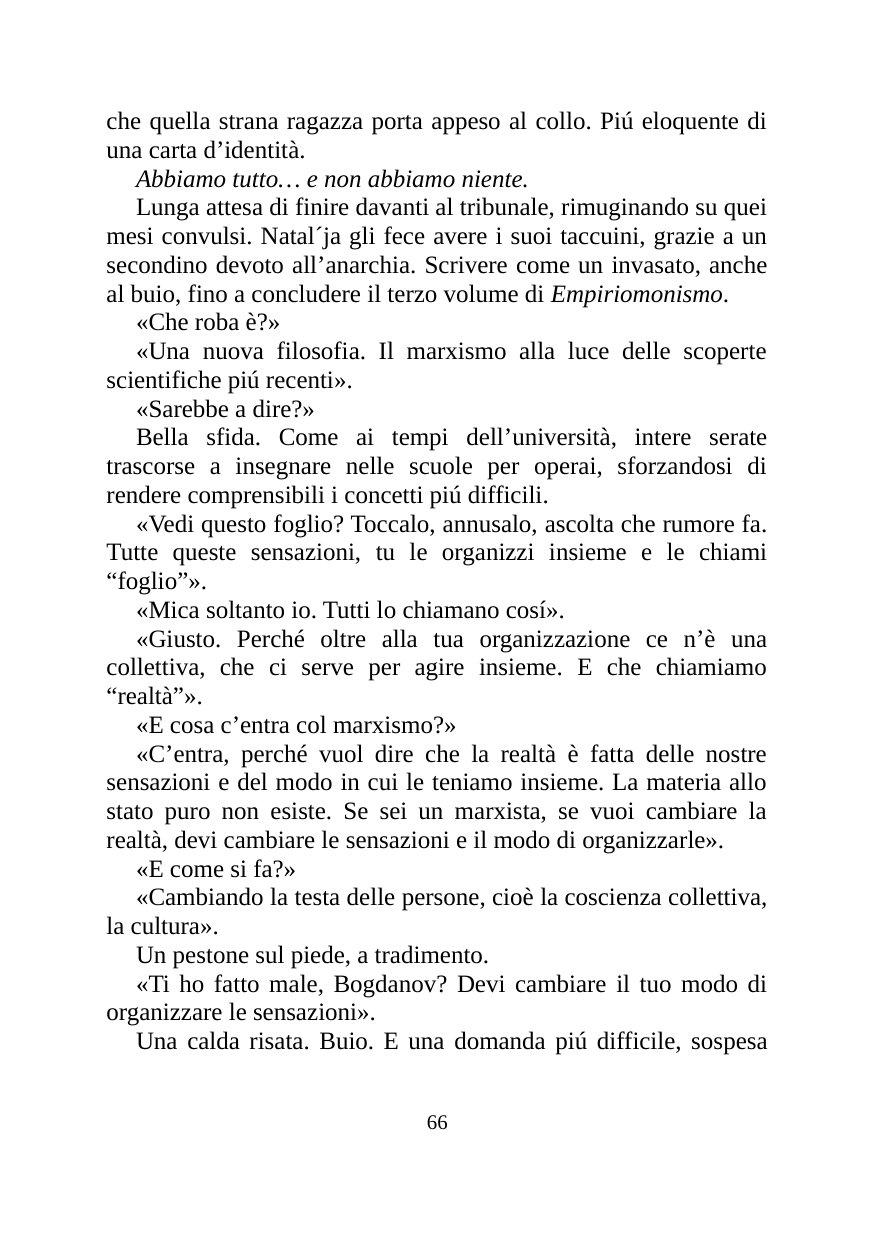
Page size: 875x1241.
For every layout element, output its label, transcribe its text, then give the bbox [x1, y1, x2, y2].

text «E come si fa?» [106, 854, 768, 882]
text Bella sfida. Come ai tempi dell’università, intere serate trascorse a insegnare nelle scuole per operai, sforzandosi di rendere comprensibili i concetti piú difficili. [106, 422, 768, 509]
text Abbiamo tutto… e non abbiamo niente. [106, 164, 768, 192]
text «E cosa c’entra col marxismo?» [106, 710, 768, 739]
text «Una nuova filosofia. Il marxismo alla luce delle scoperte scientifiche piú recenti». [106, 336, 768, 394]
text «Ti ho fatto male, Bogdanov? Devi cambiare il tuo modo di organizzare le sensazioni». [106, 969, 768, 1026]
text «Che roba è?» [106, 307, 768, 336]
text che quella strana ragazza porta appeso al collo. Piú eloquente di una carta d’identità. [106, 106, 768, 164]
text Una calda risata. Buio. E una domanda piú difficile, sospesa [106, 1026, 768, 1055]
text «Mica soltanto io. Tutti lo chiamano cosí». [106, 595, 768, 624]
text Lunga attesa di finire davanti al tribunale, rimuginando su quei mesi convulsi. Natal´ja gli fece avere i suoi taccuini, grazie a un secondino devoto all’anarchia. Scrivere come un invasato, anche al buio, fino a concludere il terzo volume di Empiriomonismo. [106, 192, 768, 307]
text «Cambiando la testa delle persone, cioè la coscienza collettiva, la cultura». [106, 882, 768, 940]
text «Sarebbe a dire?» [106, 394, 768, 422]
text Un pestone sul piede, a tradimento. [106, 940, 768, 969]
text «Giusto. Perché oltre alla tua organizzazione ce n’è una collettiva, che ci serve per agire insieme. E che chiamiamo “realtà”». [106, 624, 768, 710]
text «Vedi questo foglio? Toccalo, annusalo, ascolta che rumore fa. Tutte queste sensazioni, tu le organizzi insieme e le chiami “foglio”». [106, 509, 768, 595]
text «C’entra, perché vuol dire che la realtà è fatta delle nostre sensazioni e del modo in cui le teniamo insieme. La materia allo stato puro non esiste. Se sei un marxista, se vuoi cambiare la realtà, devi cambiare le sensazioni e il modo di organizzarle». [106, 739, 768, 854]
